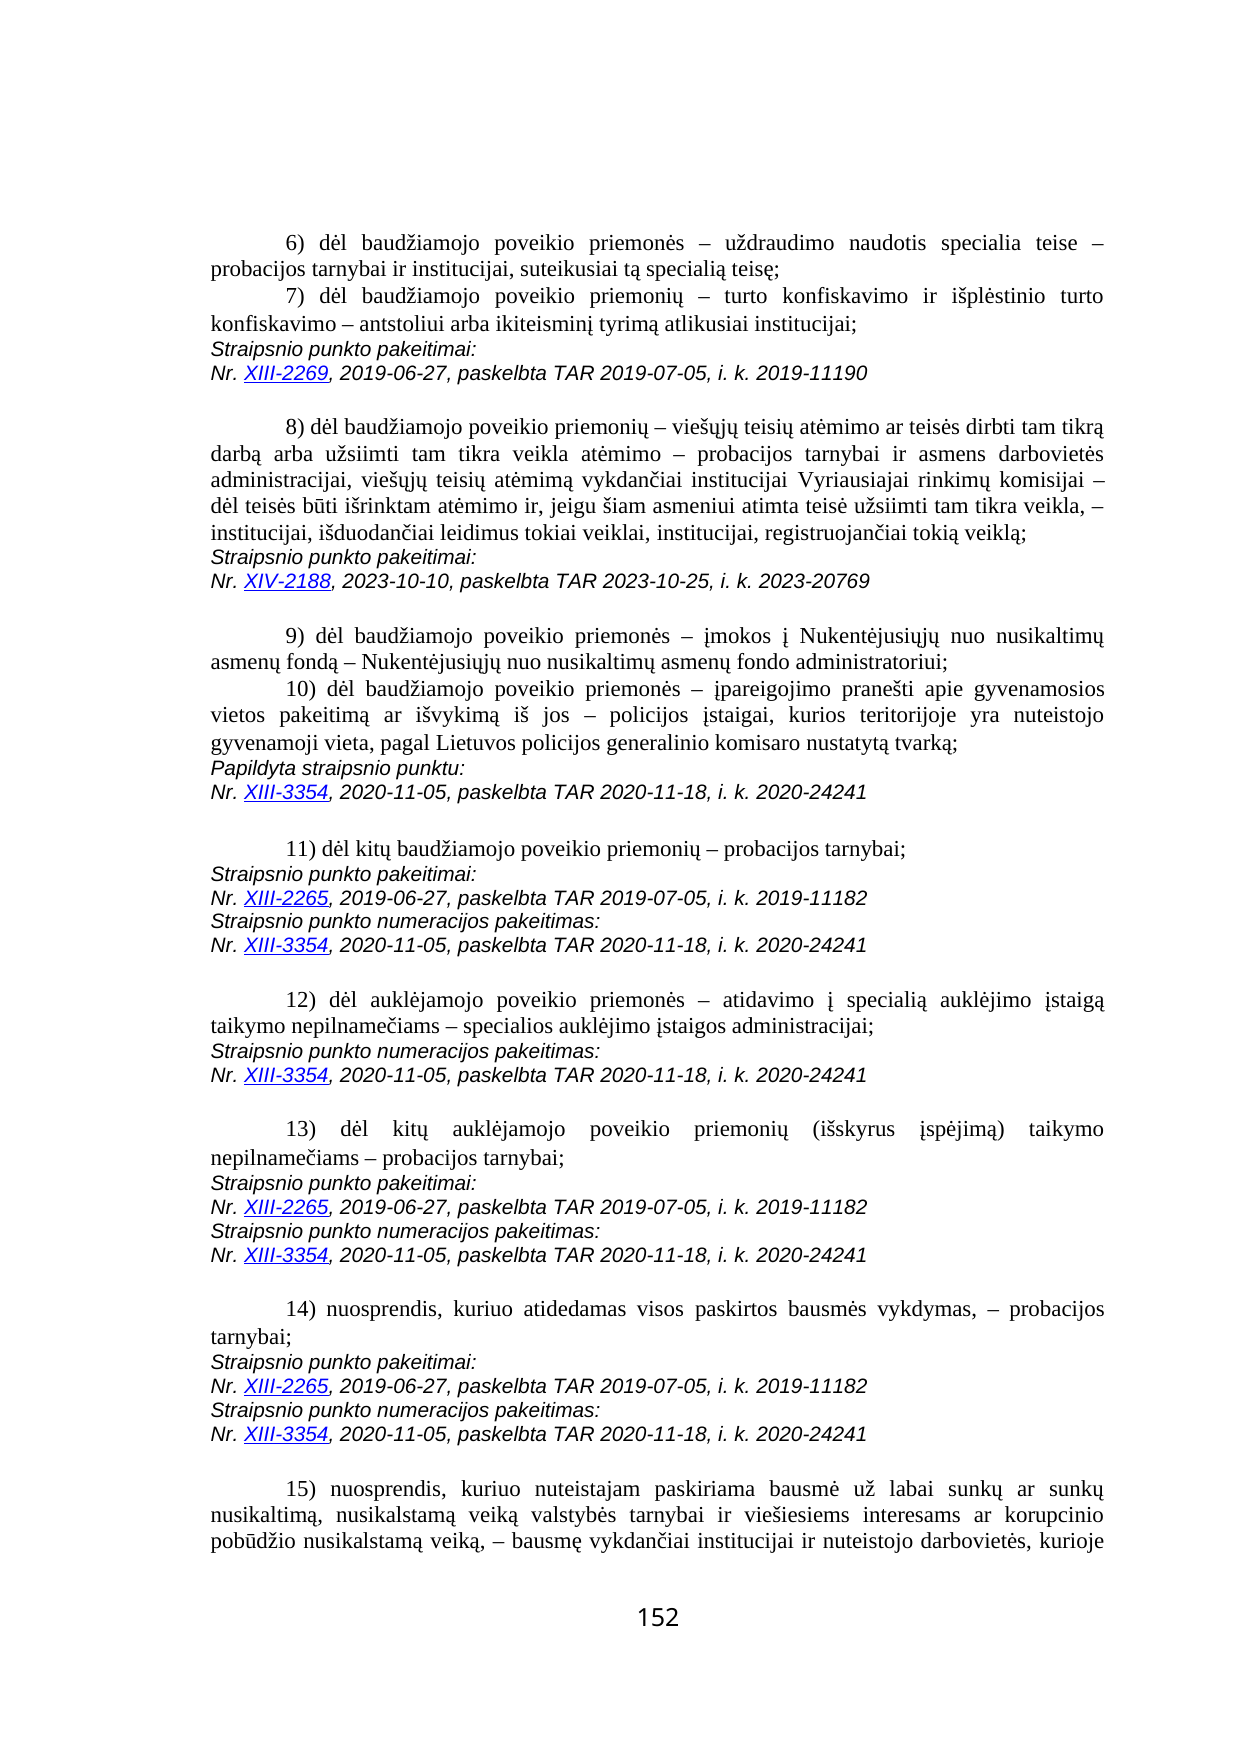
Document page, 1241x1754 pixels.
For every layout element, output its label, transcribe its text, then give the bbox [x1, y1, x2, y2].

text 15) nuosprendis, kuriuo nuteistajam paskiriama bausmė už labai sunkų ar sunkų nusikaltimą, nusikalstamą veiką valstybės tarnybai ir viešiesiems interesams ar korupcinio pobūdžio nusikalstamą veiką, – bausmę vykdančiai institucijai ir nuteistojo darbovietės, kurioje [210, 1475, 1105, 1554]
text Straipsnio punkto numeracijos pakeitimas: [210, 909, 1105, 933]
text Straipsnio punkto pakeitimai: [210, 1350, 1105, 1374]
text 12) dėl auklėjamojo poveikio priemonės – atidavimo į specialią auklėjimo įstaigą taikymo nepilnamečiams – specialios auklėjimo įstaigos administracijai; [210, 986, 1105, 1039]
text Nr. XIII-2265, 2019-06-27, paskelbta TAR 2019-07-05, i. k. 2019-11182 [210, 885, 1105, 909]
text Nr. XIII-3354, 2020-11-05, paskelbta TAR 2020-11-18, i. k. 2020-24241 [210, 780, 1105, 804]
text Nr. XIII-2265, 2019-06-27, paskelbta TAR 2019-07-05, i. k. 2019-11182 [210, 1374, 1105, 1398]
text 7) dėl baudžiamojo poveikio priemonių – turto konfiskavimo ir išplėstinio turto konfiskavimo – antstoliui arba ikiteisminį tyrimą atlikusiai institucijai; [210, 282, 1105, 337]
text Straipsnio punkto pakeitimai: [210, 337, 1105, 361]
text Straipsnio punkto numeracijos pakeitimas: [210, 1398, 1105, 1422]
text 10) dėl baudžiamojo poveikio priemonės – įpareigojimo pranešti apie gyvenamosios vietos pakeitimą ar išvykimą iš jos – policijos įstaigai, kurios teritorijoje yra nuteistojo gyvenamoji vieta, pagal Lietuvos policijos generalinio komisaro nustatytą tvarką; [210, 674, 1105, 756]
text 9) dėl baudžiamojo poveikio priemonės – įmokos į Nukentėjusiųjų nuo nusikaltimų asmenų fondą – Nukentėjusiųjų nuo nusikaltimų asmenų fondo administratoriui; [210, 622, 1105, 674]
text 13) dėl kitų auklėjamojo poveikio priemonių (išskyrus įspėjimą) taikymo nepilnamečiams – probacijos tarnybai; [210, 1115, 1105, 1171]
text Nr. XIII-2269, 2019-06-27, paskelbta TAR 2019-07-05, i. k. 2019-11190 [210, 361, 1105, 385]
text 11) dėl kitų baudžiamojo poveikio priemonių – probacijos tarnybai; [210, 833, 1105, 861]
text Nr. XIII-3354, 2020-11-05, paskelbta TAR 2020-11-18, i. k. 2020-24241 [210, 1063, 1105, 1087]
text 8) dėl baudžiamojo poveikio priemonių – viešųjų teisių atėmimo ar teisės dirbti tam tikrą darbą arba užsiimti tam tikra veikla atėmimo – probacijos tarnybai ir asmens darbovietės administracijai, viešųjų teisių atėmimą vykdančiai institucijai Vyriausiajai rinkimų komisijai – dėl teisės būti išrinktam atėmimo ir, jeigu šiam asmeniui atimta teisė užsiimti tam tikra veikla, – institucijai, išduodančiai leidimus tokiai veiklai, institucijai, registruojančiai tokią veiklą; [210, 413, 1105, 545]
text Straipsnio punkto pakeitimai: [210, 861, 1105, 885]
text Papildyta straipsnio punktu: [210, 756, 1105, 780]
text Nr. XIII-3354, 2020-11-05, paskelbta TAR 2020-11-18, i. k. 2020-24241 [210, 1242, 1105, 1266]
text Straipsnio punkto numeracijos pakeitimas: [210, 1218, 1105, 1242]
text Straipsnio punkto pakeitimai: [210, 545, 1105, 569]
text Nr. XIII-2265, 2019-06-27, paskelbta TAR 2019-07-05, i. k. 2019-11182 [210, 1194, 1105, 1218]
text Nr. XIII-3354, 2020-11-05, paskelbta TAR 2020-11-18, i. k. 2020-24241 [210, 933, 1105, 957]
text Straipsnio punkto pakeitimai: [210, 1171, 1105, 1194]
text 6) dėl baudžiamojo poveikio priemonės – uždraudimo naudotis specialia teise – probacijos tarnybai ir institucijai, suteikusiai tą specialią teisę; [210, 229, 1105, 282]
text Straipsnio punkto numeracijos pakeitimas: [210, 1039, 1105, 1063]
text 14) nuosprendis, kuriuo atidedamas visos paskirtos bausmės vykdymas, – probacijos tarnybai; [210, 1295, 1105, 1350]
text Nr. XIV-2188, 2023-10-10, paskelbta TAR 2023-10-25, i. k. 2023-20769 [210, 569, 1105, 593]
text Nr. XIII-3354, 2020-11-05, paskelbta TAR 2020-11-18, i. k. 2020-24241 [210, 1422, 1105, 1446]
